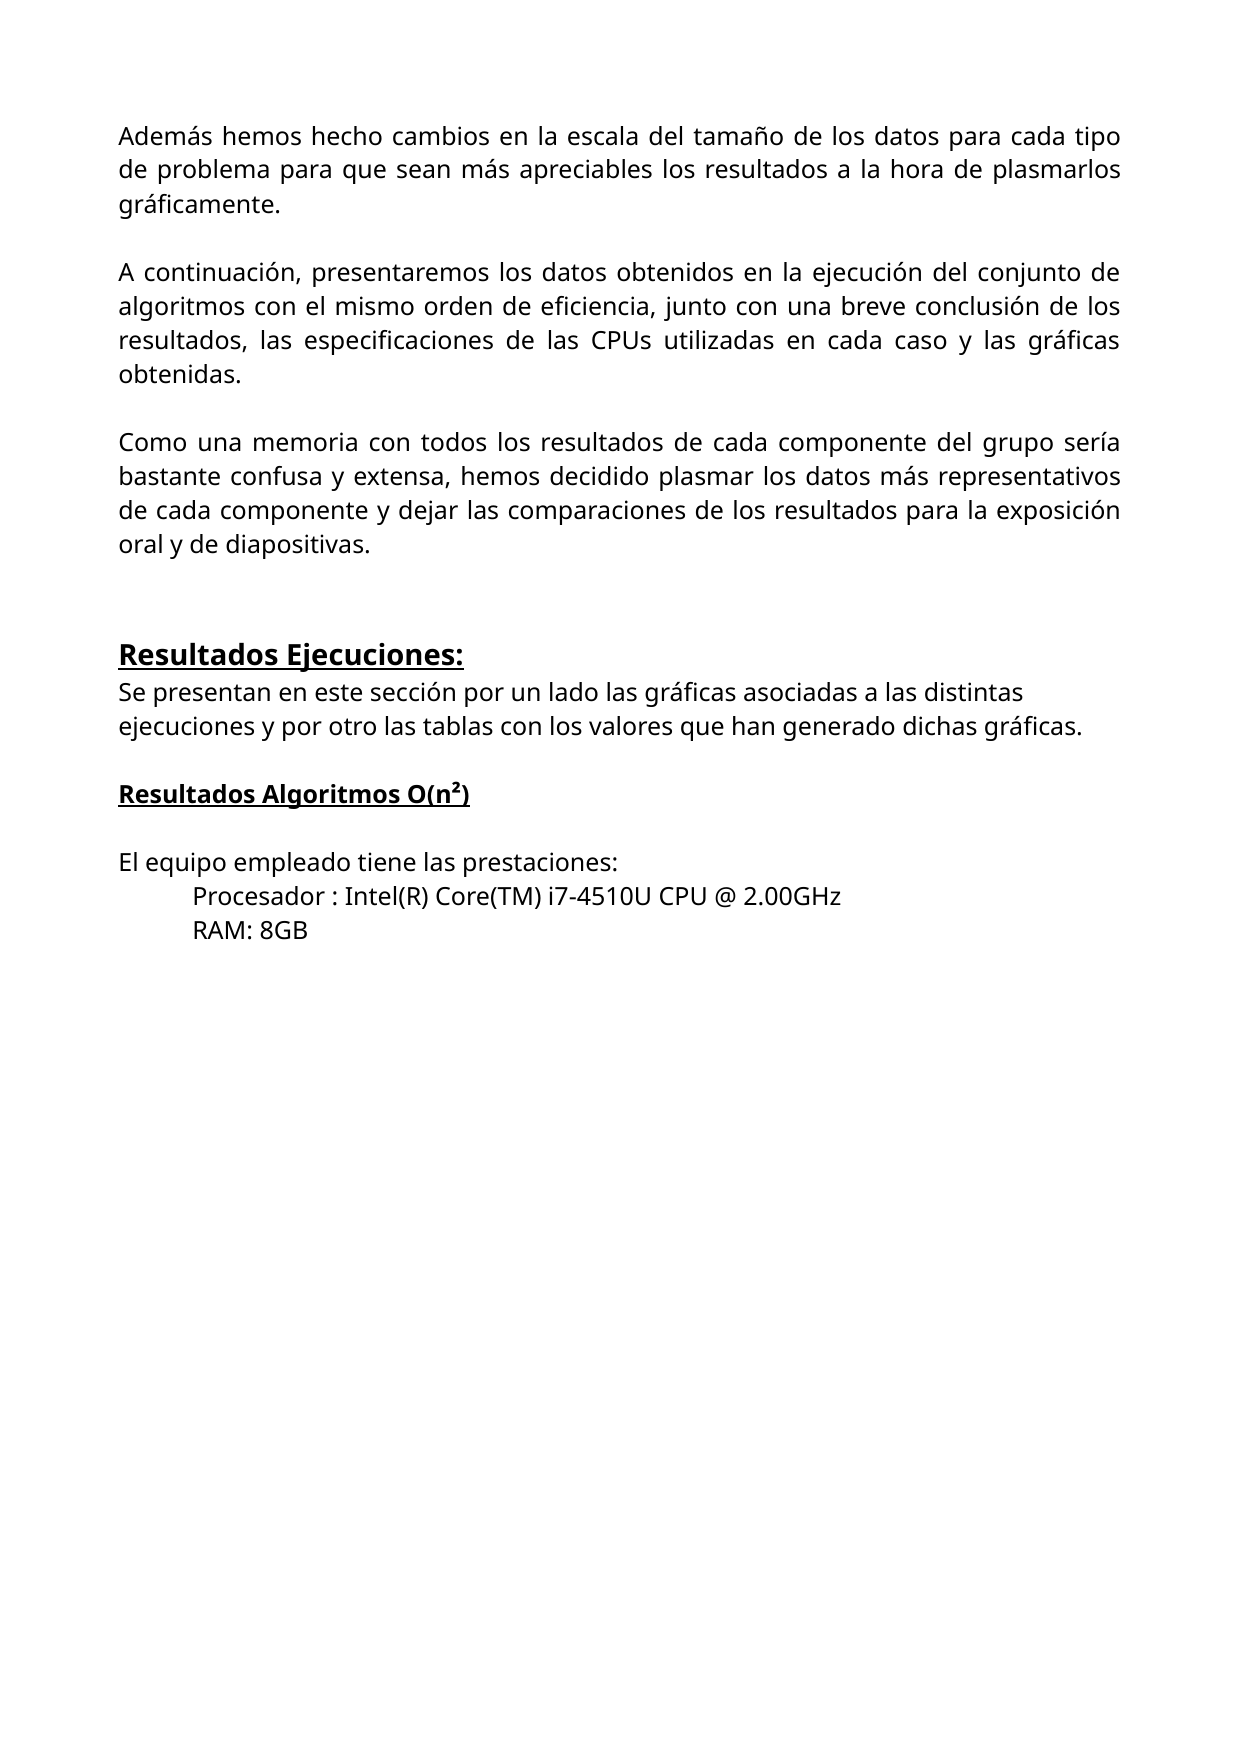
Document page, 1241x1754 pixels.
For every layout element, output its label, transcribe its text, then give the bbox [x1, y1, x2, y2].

text Se presentan en este sección por un lado las gráficas asociadas a las distintas ejecuciones y por otro las tablas con los valores que han generado dichas gráficas. [118, 674, 1122, 742]
text RAM: 8GB [118, 913, 1122, 947]
text Procesador : Intel(R) Core(TM) i7-4510U CPU @ 2.00GHz [118, 879, 1122, 913]
text A continuación, presentaremos los datos obtenidos en la ejecución del conjunto de algoritmos con el mismo orden de eficiencia, junto con una breve conclusión de los resultados, las especificaciones de las CPUs utilizadas en cada caso y las gráficas obtenidas. [118, 254, 1122, 391]
text Como una memoria con todos los resultados de cada componente del grupo sería bastante confusa y extensa, hemos decidido plasmar los datos más representativos de cada componente y dejar las comparaciones de los resultados para la exposición oral y de diapositivas. [118, 425, 1122, 561]
text Además hemos hecho cambios en la escala del tamaño de los datos para cada tipo de problema para que sean más apreciables los resultados a la hora de plasmarlos gráficamente. [118, 118, 1122, 220]
text El equipo empleado tiene las prestaciones: [118, 845, 1122, 879]
text Resultados Algoritmos O(n²) [118, 777, 1122, 811]
text Resultados Ejecuciones: [118, 635, 1122, 674]
